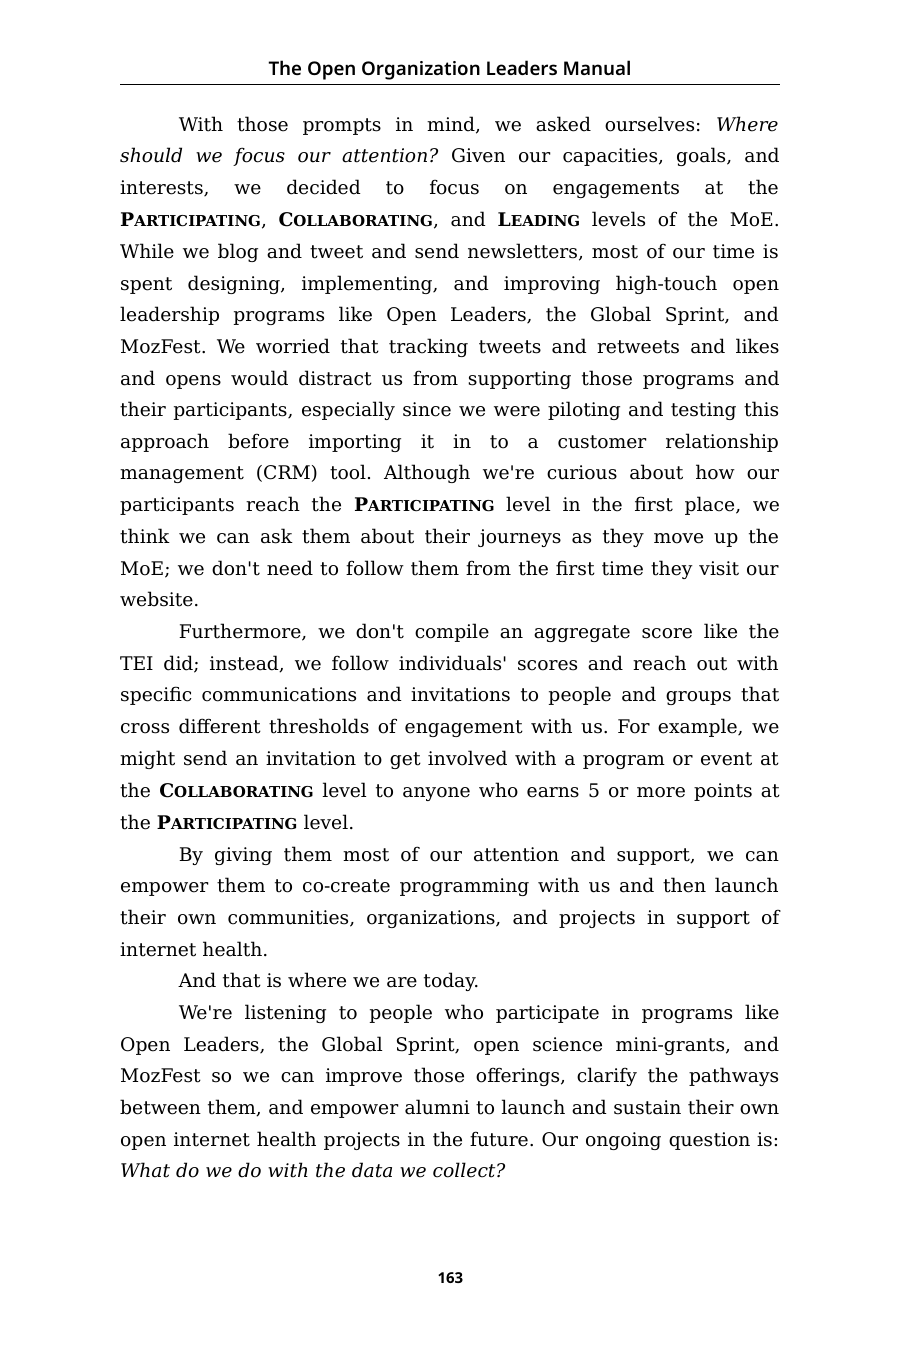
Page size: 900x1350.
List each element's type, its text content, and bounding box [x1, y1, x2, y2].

text Furthermore, we don't compile an aggregate score like the TEI did; instead, we follow individuals' scores and reach out with specific communications and invitations to people and groups that cross different thresholds of engagement with us. For example, we might send an invitation to get involved with a program or event at the Collaborating level to anyone who earns 5 or more points at the Participating level. [120, 621, 780, 834]
text And that is where we are today. [120, 970, 780, 992]
text We're listening to people who participate in programs like Open Leaders, the Global Sprint, open science mini-grants, and MozFest so we can improve those offerings, clarify the pathways between them, and empower alumni to launch and sustain their own open internet health projects in the future. Our ongoing question is: What do we do with the data we collect? [120, 1002, 780, 1182]
text With those prompts in mind, we asked ourselves: Where should we focus our attention? Given our capacities, goals, and interests, we decided to focus on engagements at the Participating, Collaborating, and Leading levels of the MoE. While we blog and tweet and send newsletters, most of our time is spent designing, implementing, and improving high-touch open leadership programs like Open Leaders, the Global Sprint, and MozFest. We worried that tracking tweets and retweets and likes and opens would distract us from supporting those programs and their participants, especially since we were piloting and testing this approach before importing it in to a customer relationship management (CRM) tool. Although we're curious about how our participants reach the Participating level in the first place, we think we can ask them about their journeys as they move up the MoE; we don't need to follow them from the first time they visit our website. [120, 114, 780, 611]
text By giving them most of our attention and support, we can empower them to co-create programming with us and then launch their own communities, organizations, and projects in support of internet health. [120, 843, 780, 960]
